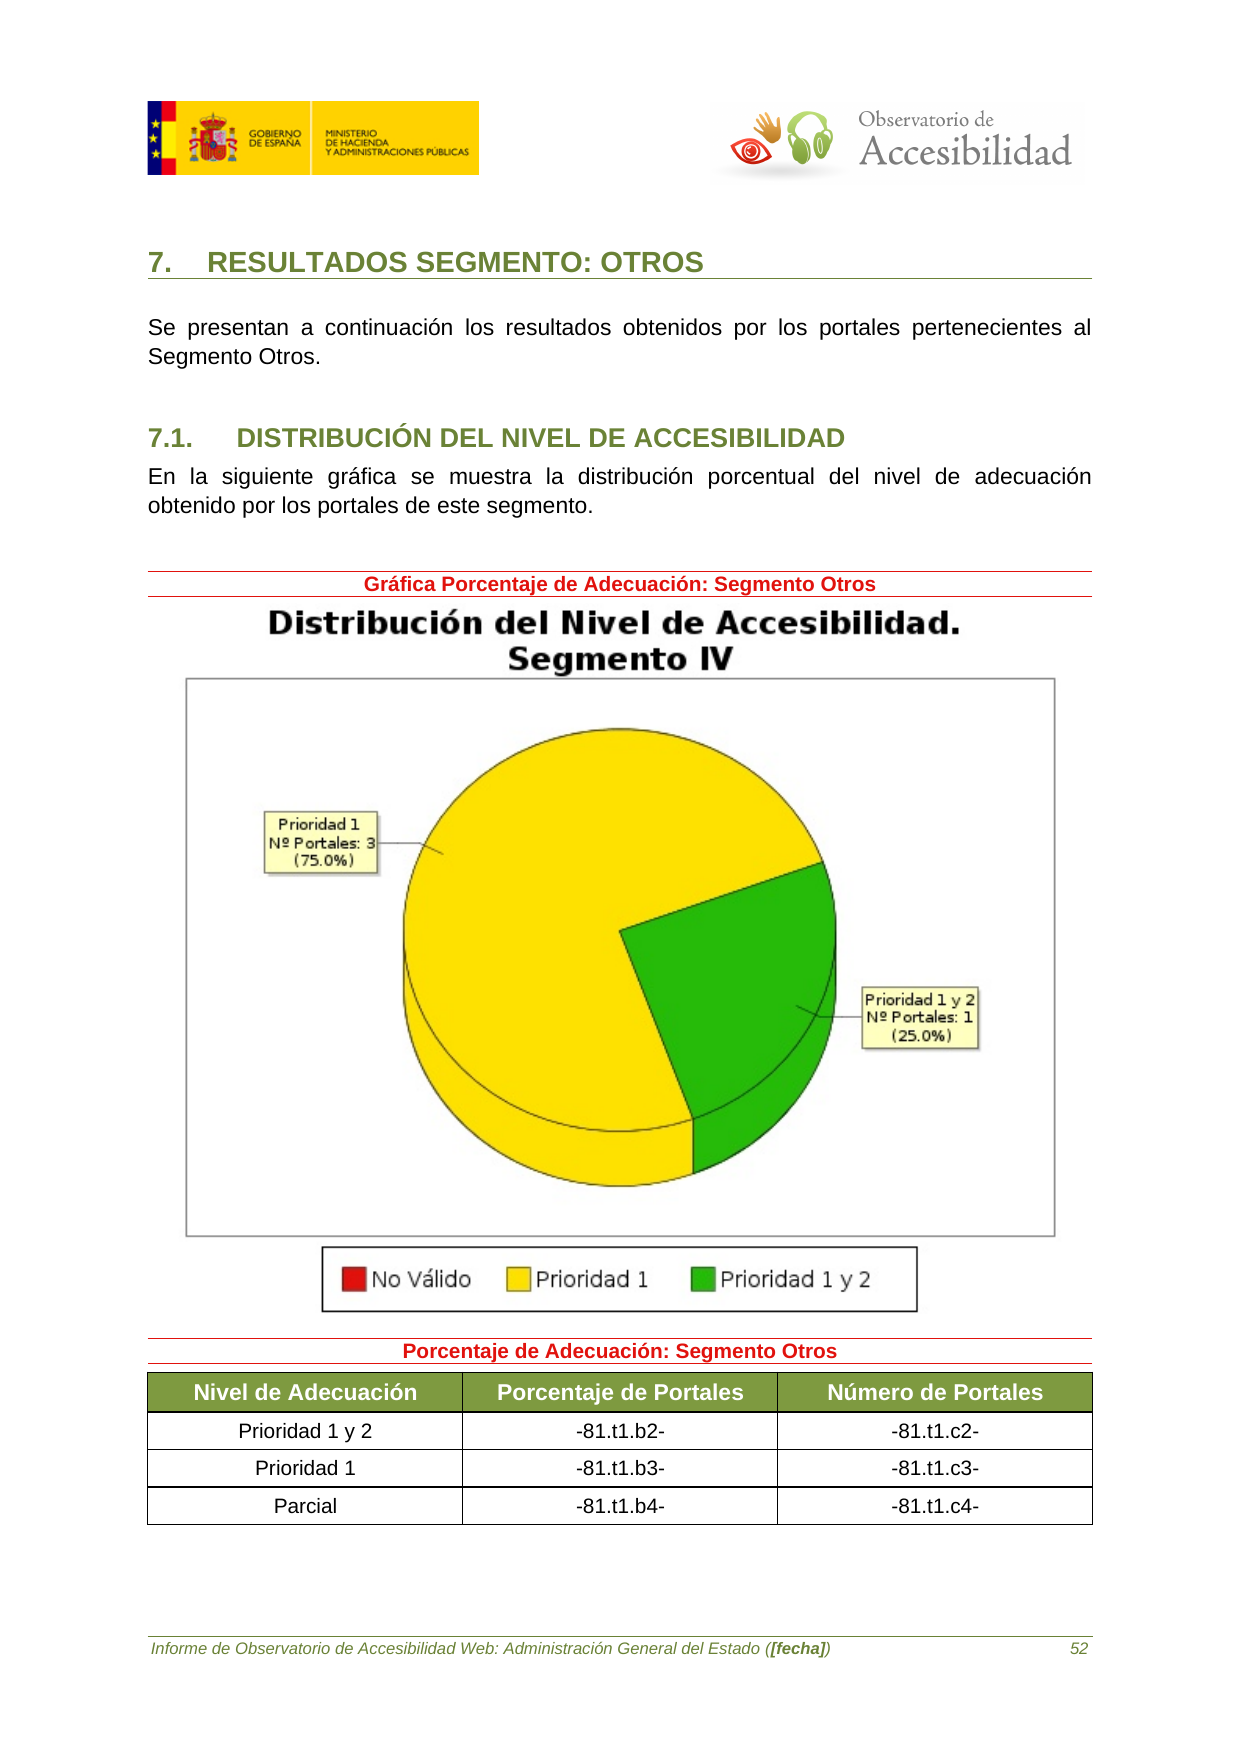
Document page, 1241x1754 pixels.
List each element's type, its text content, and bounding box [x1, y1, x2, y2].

text En la siguiente gráfica se muestra la distribución porcentual del nivel de adecuación obtenido por los portales de este segmento. [148, 463, 1092, 518]
table_cell -81.t1.b4- [463, 1488, 777, 1524]
table_cell -81.t1.c3- [778, 1450, 1092, 1486]
table_cell -81.t1.b3- [463, 1450, 777, 1486]
text Porcentaje de Adecuación: Segmento Otros [148, 1339, 1092, 1363]
table_header Número de Portales [778, 1373, 1092, 1411]
table_header Porcentaje de Portales [463, 1373, 777, 1411]
table_cell Prioridad 1 y 2 [148, 1413, 462, 1449]
picture [710, 102, 1086, 185]
subtitle Distribución del nivel de accesibilidad [148, 422, 1092, 453]
picture [178, 603, 1062, 1314]
table_cell -81.t1.c4- [778, 1488, 1092, 1524]
text Se presentan a continuación los resultados obtenidos por los portales pertenecientes al Segmento Otros. [148, 314, 1092, 369]
text Gráfica Porcentaje de Adecuación: Segmento Otros [148, 572, 1092, 596]
table_cell Parcial [148, 1488, 462, 1524]
table_cell Prioridad 1 [148, 1450, 462, 1486]
table_cell -81.t1.c2- [778, 1413, 1092, 1449]
subtitle Resultados Segmento: Otros [148, 245, 1092, 278]
table_cell -81.t1.b2- [463, 1413, 777, 1449]
table_header Nivel de Adecuación [148, 1373, 462, 1411]
picture [147, 101, 479, 175]
